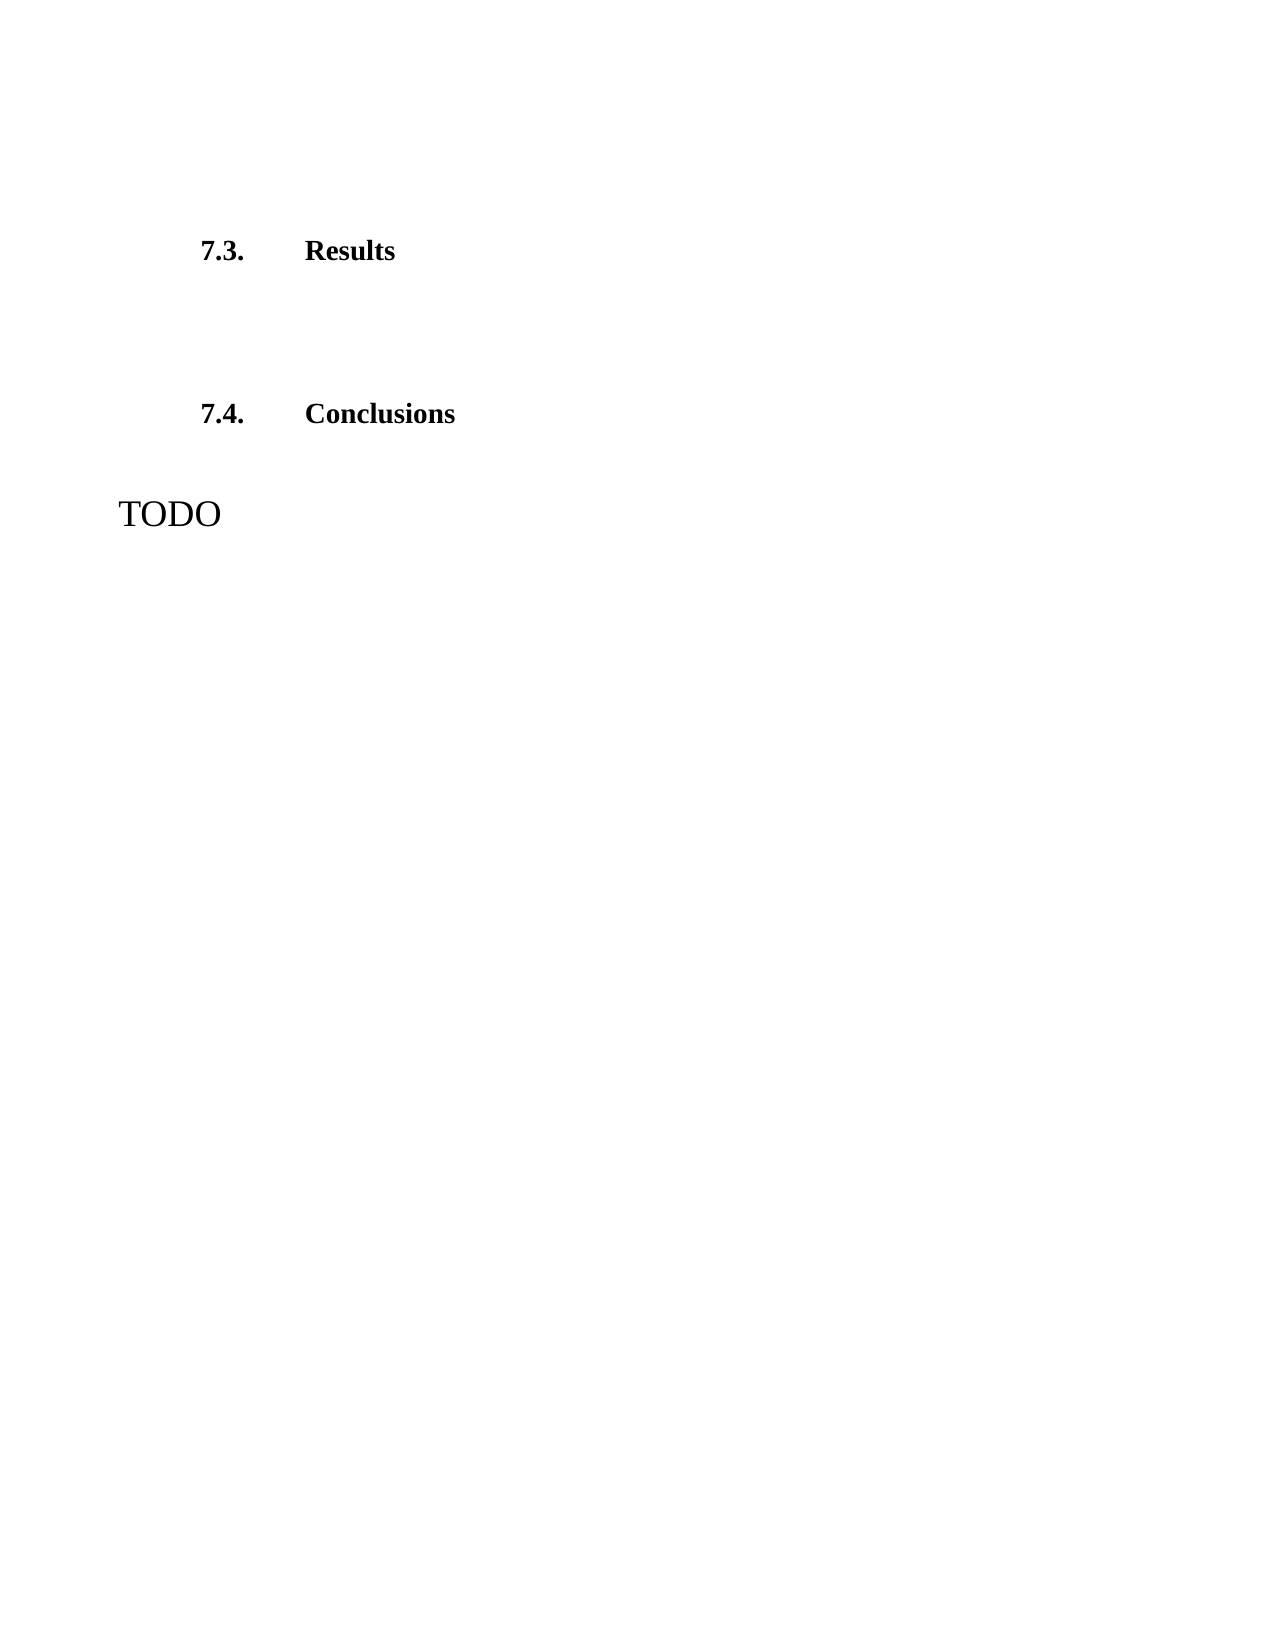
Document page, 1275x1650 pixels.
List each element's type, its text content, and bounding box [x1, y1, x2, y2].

list Conclusions [193, 396, 1157, 429]
text TODO [118, 492, 1157, 535]
list Results [193, 233, 1157, 267]
